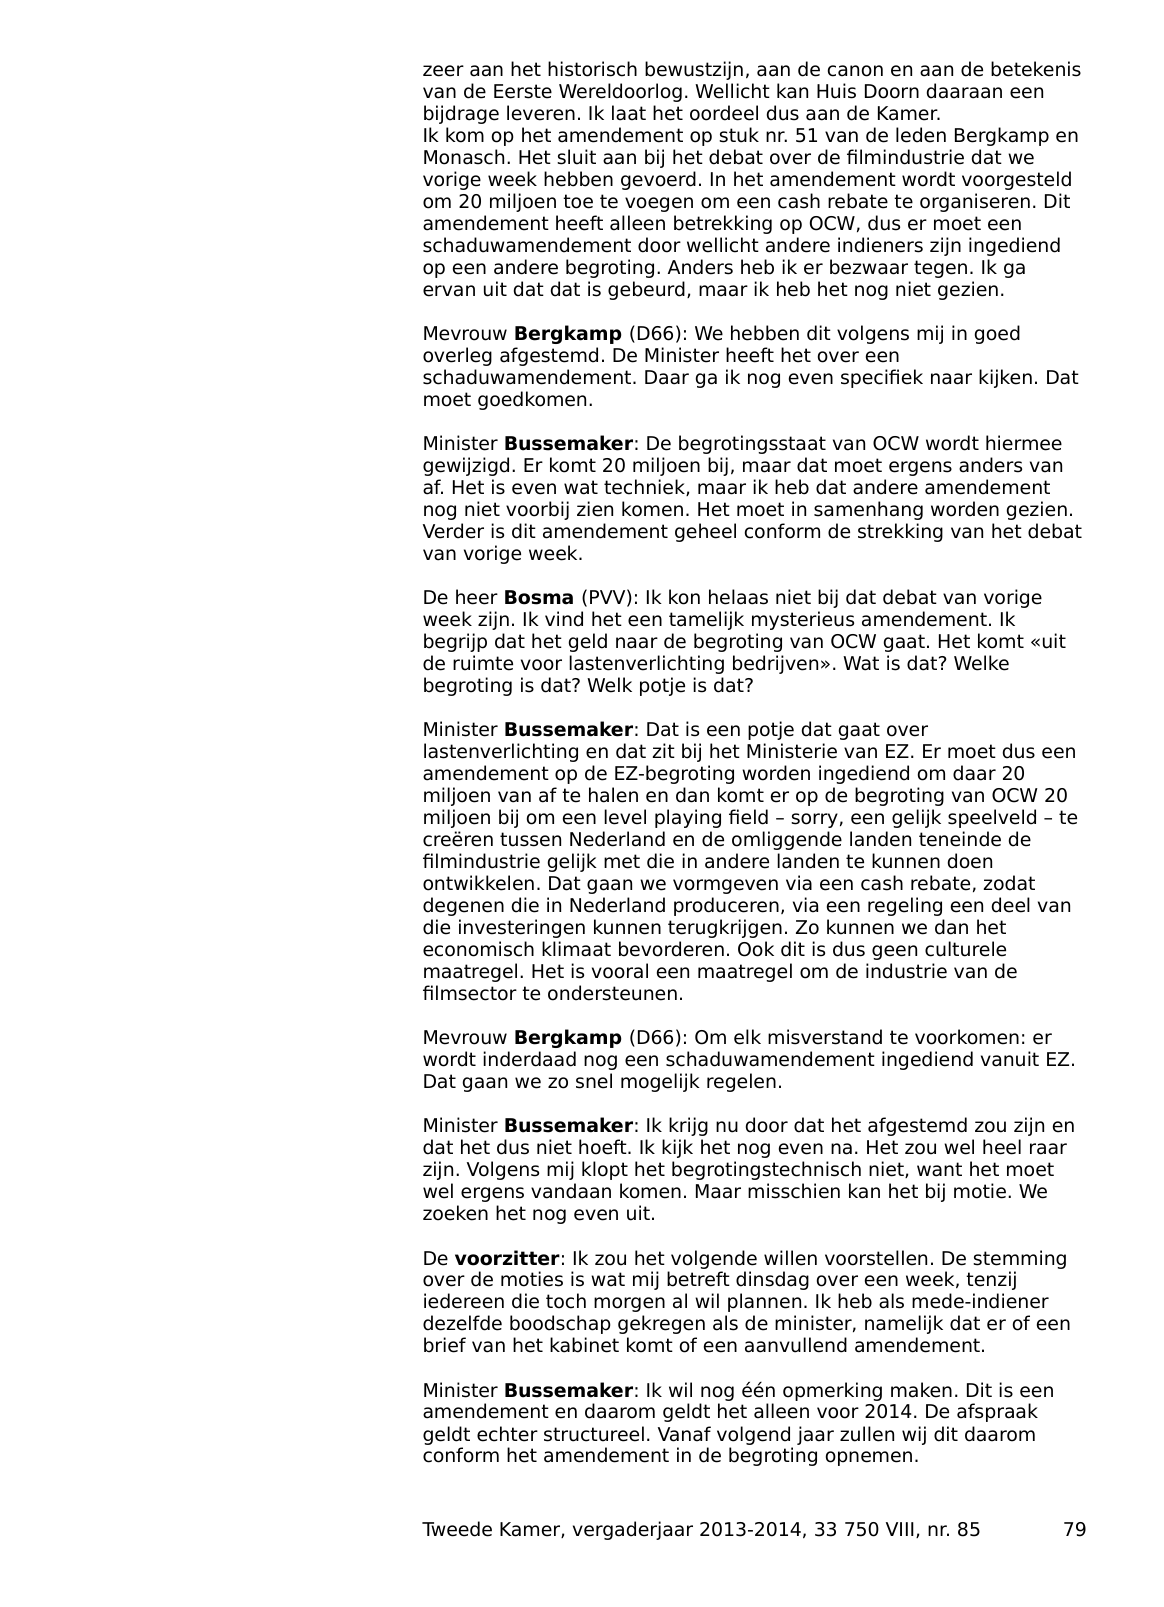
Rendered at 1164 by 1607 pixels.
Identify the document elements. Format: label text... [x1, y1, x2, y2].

text Mevrouw Bergkamp (D66): We hebben dit volgens mij in goed overleg afgestemd. De Minister heeft het over een schaduwamendement. Daar ga ik nog even specifiek naar kijken. Dat moet goedkomen. [422, 323, 1087, 411]
text zeer aan het historisch bewustzijn, aan de canon en aan de betekenis van de Eerste Wereldoorlog. Wellicht kan Huis Doorn daaraan een bijdrage leveren. Ik laat het oordeel dus aan de Kamer. [422, 59, 1087, 125]
text De heer Bosma (PVV): Ik kon helaas niet bij dat debat van vorige week zijn. Ik vind het een tamelijk mysterieus amendement. Ik begrijp dat het geld naar de begroting van OCW gaat. Het komt «uit de ruimte voor lastenverlichting bedrijven». Wat is dat? Welke begroting is dat? Welk potje is dat? [422, 587, 1087, 697]
text Minister Bussemaker: Ik krijg nu door dat het afgestemd zou zijn en dat het dus niet hoeft. Ik kijk het nog even na. Het zou wel heel raar zijn. Volgens mij klopt het begrotingstechnisch niet, want het moet wel ergens vandaan komen. Maar misschien kan het bij motie. We zoeken het nog even uit. [422, 1115, 1087, 1225]
text Ik kom op het amendement op stuk nr. 51 van de leden Bergkamp en Monasch. Het sluit aan bij het debat over de filmindustrie dat we vorige week hebben gevoerd. In het amendement wordt voorgesteld om 20 miljoen toe te voegen om een cash rebate te organiseren. Dit amendement heeft alleen betrekking op OCW, dus er moet een schaduwamendement door wellicht andere indieners zijn ingediend op een andere begroting. Anders heb ik er bezwaar tegen. Ik ga ervan uit dat dat is gebeurd, maar ik heb het nog niet gezien. [422, 125, 1087, 301]
text Minister Bussemaker: Ik wil nog één opmerking maken. Dit is een amendement en daarom geldt het alleen voor 2014. De afspraak geldt echter structureel. Vanaf volgend jaar zullen wij dit daarom conform het amendement in de begroting opnemen. [422, 1379, 1087, 1467]
text Minister Bussemaker: De begrotingsstaat van OCW wordt hiermee gewijzigd. Er komt 20 miljoen bij, maar dat moet ergens anders van af. Het is even wat techniek, maar ik heb dat andere amendement nog niet voorbij zien komen. Het moet in samenhang worden gezien. Verder is dit amendement geheel conform de strekking van het debat van vorige week. [422, 433, 1087, 565]
text Mevrouw Bergkamp (D66): Om elk misverstand te voorkomen: er wordt inderdaad nog een schaduwamendement ingediend vanuit EZ. Dat gaan we zo snel mogelijk regelen. [422, 1027, 1087, 1093]
text De voorzitter: Ik zou het volgende willen voorstellen. De stemming over de moties is wat mij betreft dinsdag over een week, tenzij iedereen die toch morgen al wil plannen. Ik heb als mede-indiener dezelfde boodschap gekregen als de minister, namelijk dat er of een brief van het kabinet komt of een aanvullend amendement. [422, 1247, 1087, 1357]
text Minister Bussemaker: Dat is een potje dat gaat over lastenverlichting en dat zit bij het Ministerie van EZ. Er moet dus een amendement op de EZ-begroting worden ingediend om daar 20 miljoen van af te halen en dan komt er op de begroting van OCW 20 miljoen bij om een level playing field – sorry, een gelijk speelveld – te creëren tussen Nederland en de omliggende landen teneinde de filmindustrie gelijk met die in andere landen te kunnen doen ontwikkelen. Dat gaan we vormgeven via een cash rebate, zodat degenen die in Nederland produceren, via een regeling een deel van die investeringen kunnen terugkrijgen. Zo kunnen we dan het economisch klimaat bevorderen. Ook dit is dus geen culturele maatregel. Het is vooral een maatregel om de industrie van de filmsector te ondersteunen. [422, 719, 1087, 1005]
